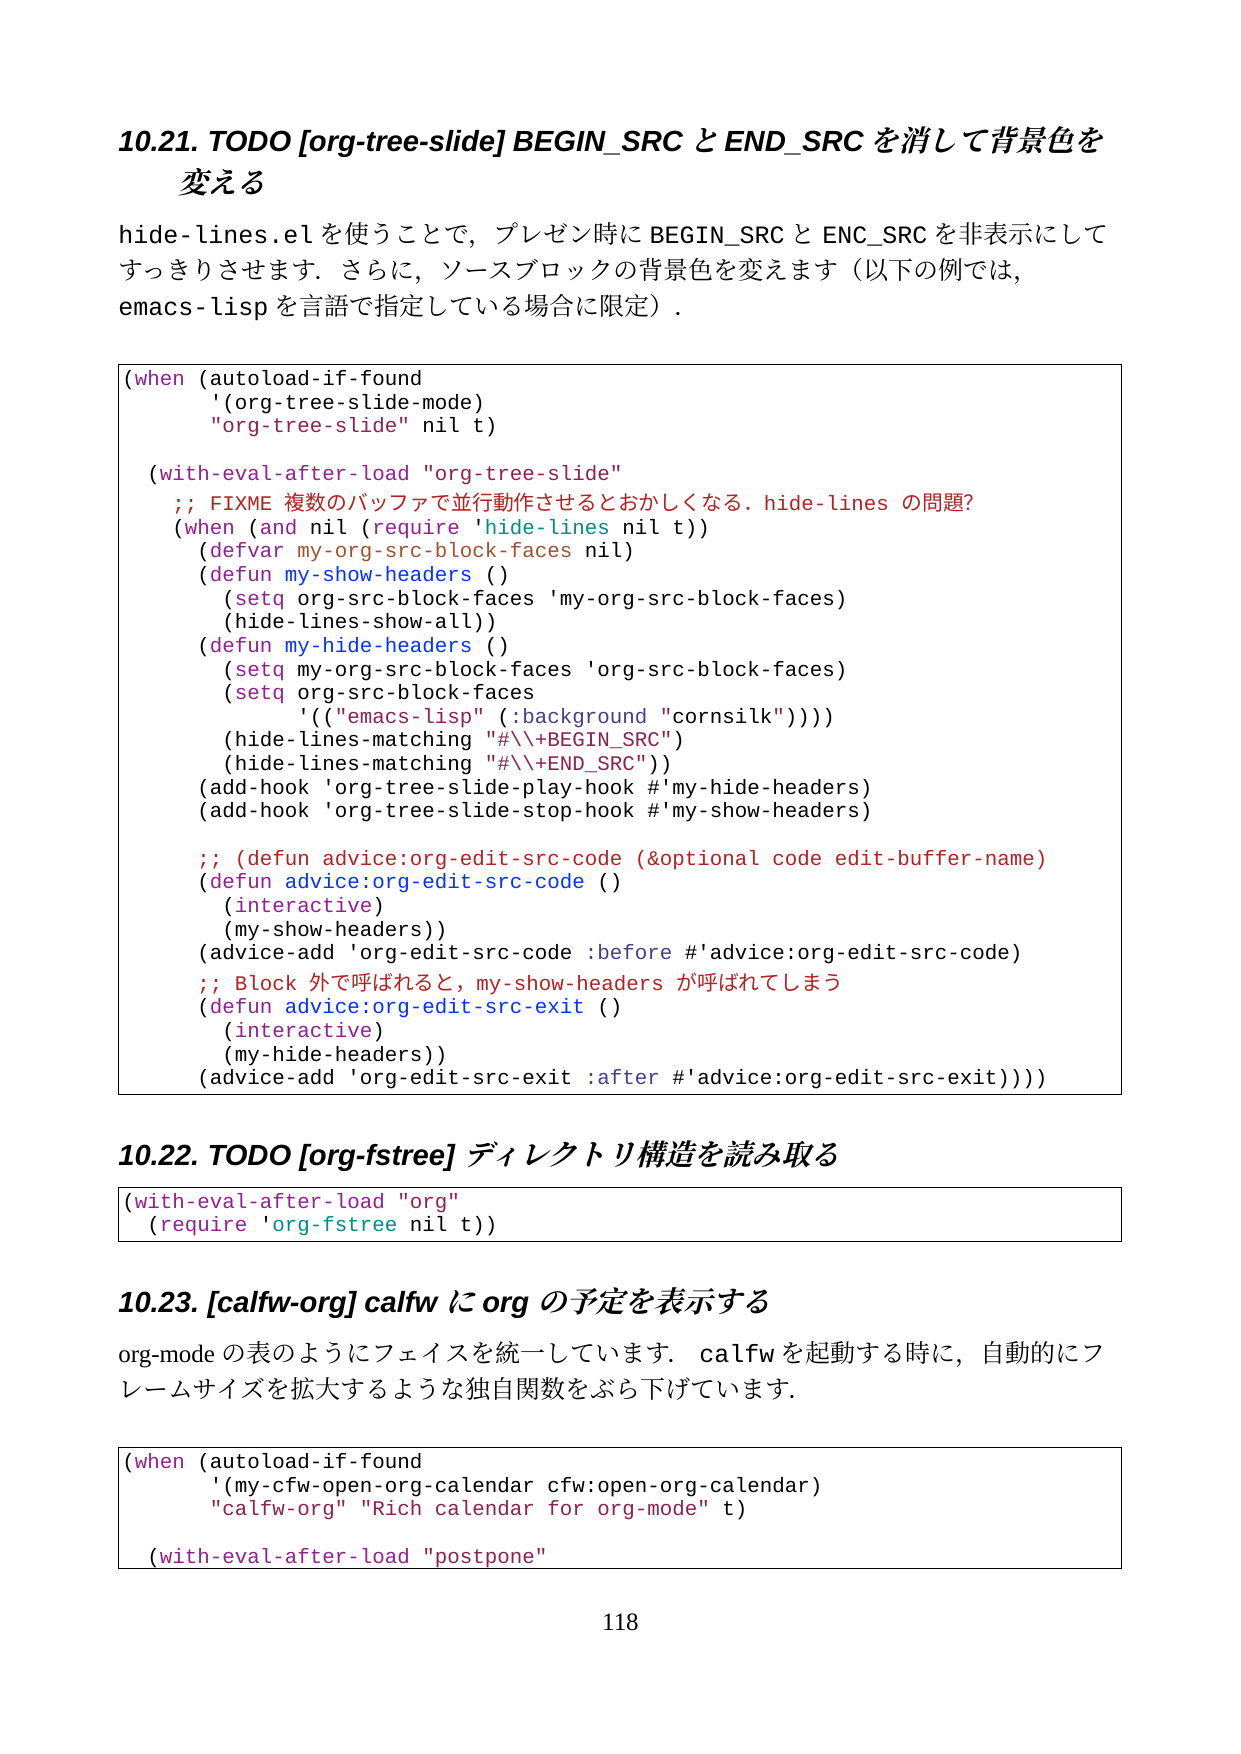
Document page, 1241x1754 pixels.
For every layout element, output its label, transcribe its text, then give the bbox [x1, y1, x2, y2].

subtitle TODO [org-fstree] ディレクトリ構造を読み取る [118, 1132, 1122, 1174]
text '(my-cfw-open-org-calendar cfw:open-org-calendar) [119, 1471, 1121, 1494]
text (my-show-headers)) [119, 915, 1121, 938]
text (setq org-src-block-faces 'my-org-src-block-faces) [119, 584, 1121, 607]
text (defun advice:org-edit-src-exit () [119, 992, 1121, 1016]
text (defun my-hide-headers () [119, 631, 1121, 654]
text ;; (defun advice:org-edit-src-code (&optional code edit-buffer-name) [119, 844, 1121, 867]
text (when (and nil (require 'hide-lines nil t)) [119, 513, 1121, 536]
text (with-eval-after-load "org-tree-slide" [119, 459, 1121, 482]
text (my-hide-headers)) [119, 1040, 1121, 1063]
text (require 'org-fstree nil t)) [119, 1210, 1121, 1241]
text (when (autoload-if-found [119, 1448, 1121, 1471]
text (interactive) [119, 1016, 1121, 1040]
text (setq my-org-src-block-faces 'org-src-block-faces) [119, 654, 1121, 678]
text (hide-lines-show-all)) [119, 607, 1121, 631]
text (add-hook 'org-tree-slide-play-hook #'my-hide-headers) [119, 773, 1121, 796]
text "calfw-org" "Rich calendar for org-mode" t) [119, 1494, 1121, 1518]
text "org-tree-slide" nil t) [119, 411, 1121, 435]
text '(("emacs-lisp" (:background "cornsilk")))) [119, 702, 1121, 726]
text (advice-add 'org-edit-src-code :before #'advice:org-edit-src-code) [119, 938, 1121, 962]
text (with-eval-after-load "postpone" [119, 1542, 1121, 1568]
text (defun advice:org-edit-src-code () [119, 867, 1121, 891]
text (when (autoload-if-found [119, 365, 1121, 388]
text (interactive) [119, 891, 1121, 915]
text (setq org-src-block-faces [119, 678, 1121, 702]
subtitle TODO [org-tree-slide] BEGIN_SRCとEND_SRCを消して背景色を変える [118, 118, 1122, 202]
text (advice-add 'org-edit-src-exit :after #'advice:org-edit-src-exit)))) [119, 1063, 1121, 1094]
text (hide-lines-matching "#\\+END_SRC")) [119, 749, 1121, 773]
text (with-eval-after-load "org" [119, 1188, 1121, 1210]
text ;; Block 外で呼ばれると，my-show-headers が呼ばれてしまう [119, 962, 1121, 992]
text (add-hook 'org-tree-slide-stop-hook #'my-show-headers) [119, 796, 1121, 820]
subtitle [calfw-org] calfw に org の予定を表示する [118, 1279, 1122, 1321]
text hide-lines.el を使うことで，プレゼン時に BEGIN_SRC と ENC_SRC を非表示にしてすっきりさせます．さらに，ソースブロックの背景色を変えます（以下の例では， emacs-lisp を言語で指定している場合に限定）． [118, 214, 1122, 352]
text '(org-tree-slide-mode) [119, 388, 1121, 411]
text ;; FIXME 複数のバッファで並行動作させるとおかしくなる．hide-lines の問題？ [119, 482, 1121, 513]
text (defun my-show-headers () [119, 560, 1121, 584]
text (hide-lines-matching "#\\+BEGIN_SRC") [119, 726, 1121, 749]
text org-mode の表のようにフェイスを統一しています． calfw を起動する時に，自動的にフレームサイズを拡大するような独自関数をぶら下げています． [118, 1334, 1122, 1434]
text (defvar my-org-src-block-faces nil) [119, 536, 1121, 560]
